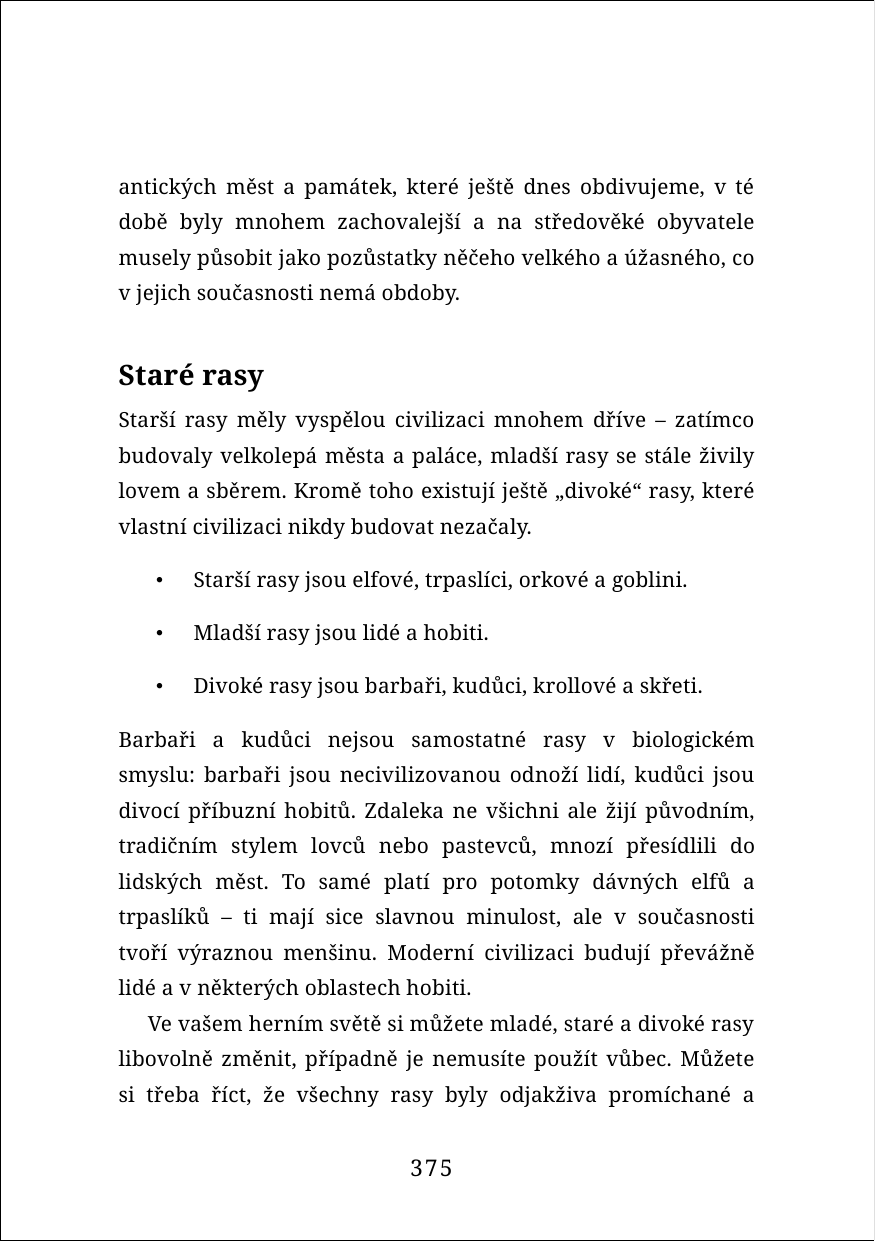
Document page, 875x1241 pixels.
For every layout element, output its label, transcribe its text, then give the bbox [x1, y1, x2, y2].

text antických měst a památek, které ještě dnes obdivujeme, v té době byly mnohem zachovalejší a na středověké obyvatele musely působit jako pozůstatky něčeho velkého a úžasného, co v jejich současnosti nemá obdoby. [118, 172, 756, 307]
list Mladší rasy jsou lidé a hobiti. [156, 618, 756, 647]
subtitle Staré rasy [118, 355, 756, 393]
text Barbaři a kudůci nejsou samostatné rasy v biologickém smyslu: barbaři jsou necivilizovanou odnoží lidí, kudůci jsou divocí příbuzní hobitů. Zdaleka ne všichni ale žijí původním, tradičním stylem lovců nebo pastevců, mnozí přesídlili do lidských měst. To samé platí pro potomky dávných elfů a trpaslíků – ti mají sice slavnou minulost, ale v současnosti tvoří výraznou menšinu. Moderní civilizaci budují převážně lidé a v některých oblastech hobiti. Ve vašem herním světě si můžete mladé, staré a divoké rasy libovolně změnit, případně je nemusíte použít vůbec. Můžete si třeba říct, že všechny rasy byly odjakživa promíchané a [118, 725, 756, 1108]
list Starší rasy jsou elfové, trpaslíci, orkové a goblini. [156, 565, 756, 593]
list Divoké rasy jsou barbaři, kudůci, krollové a skřeti. [156, 672, 756, 700]
text Starší rasy měly vyspělou civilizaci mnohem dříve – zatímco budovaly velkolepá města a paláce, mladší rasy se stále živily lovem a sběrem. Kromě toho existují ještě „divoké“ rasy, které vlastní civilizaci nikdy budovat nezačaly. [118, 405, 756, 540]
